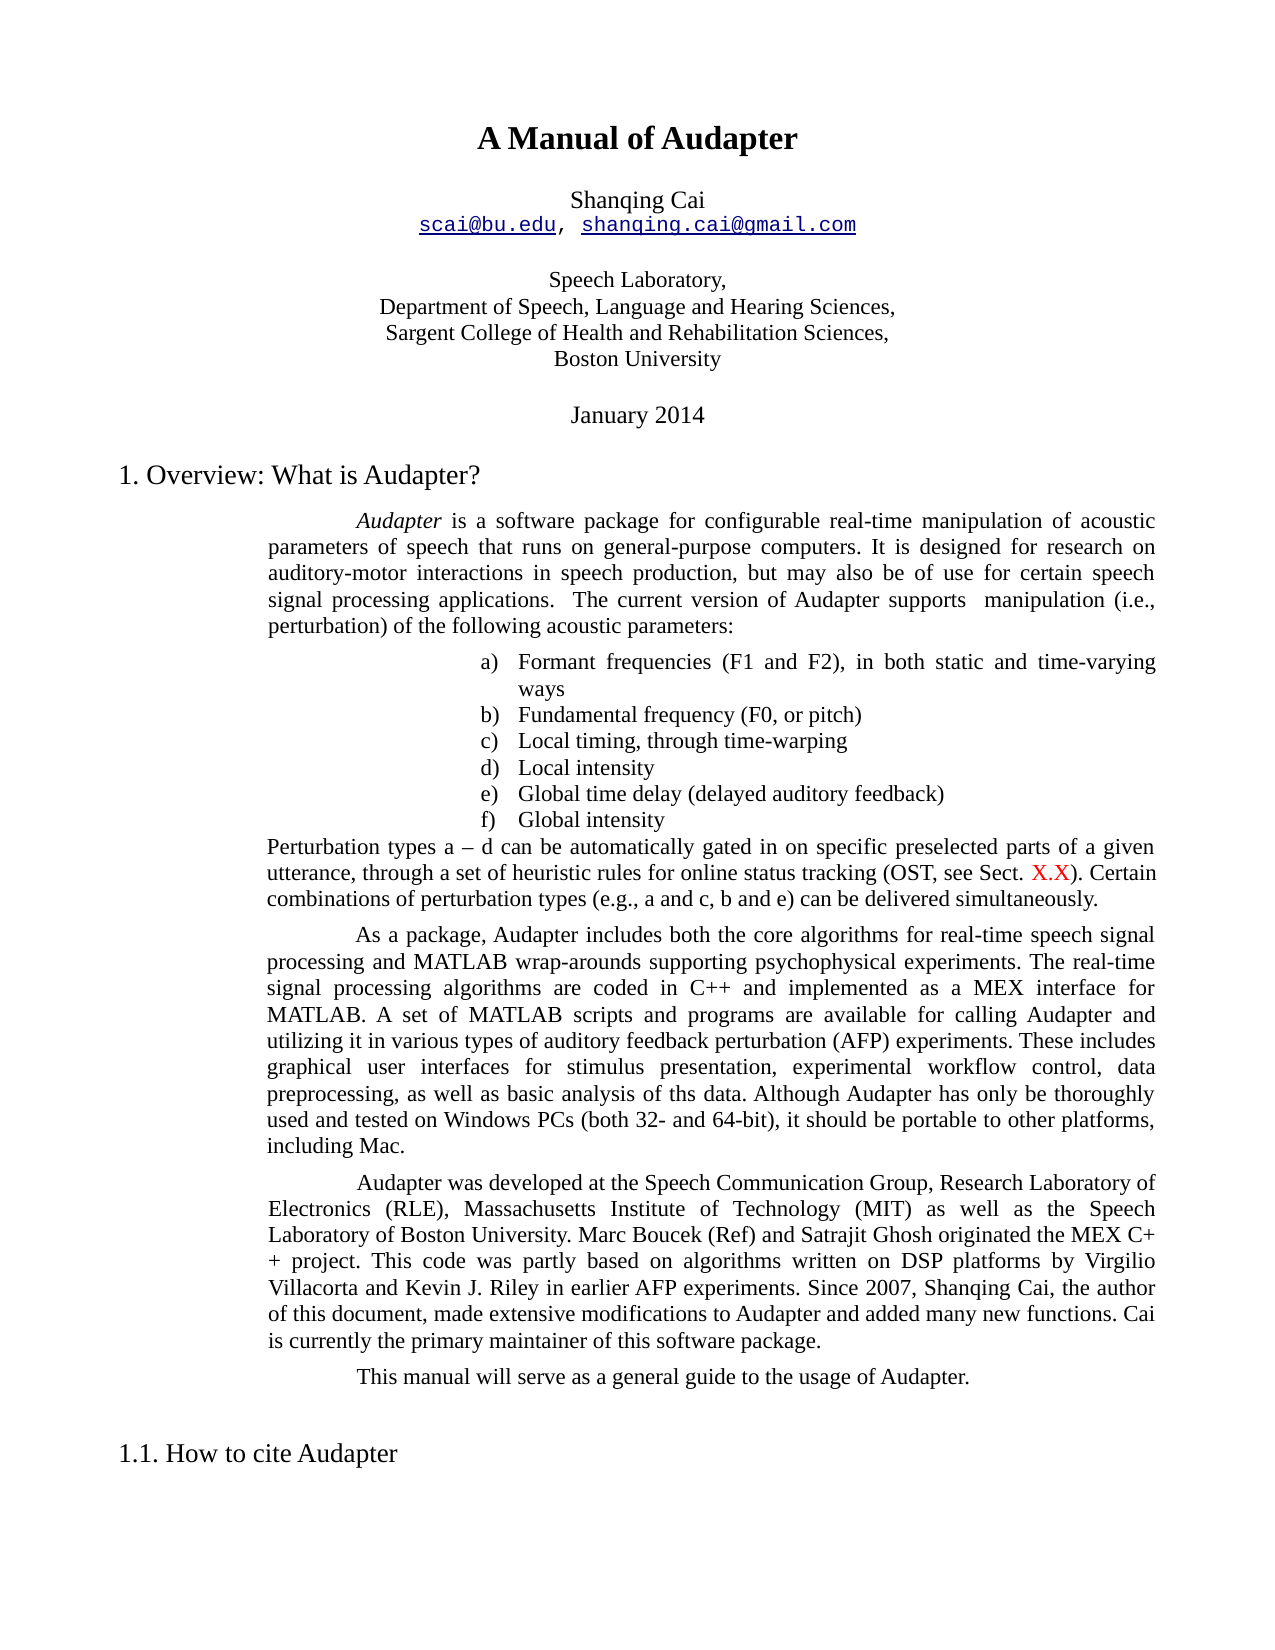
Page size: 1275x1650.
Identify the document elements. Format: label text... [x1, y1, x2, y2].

list Local intensity [480, 754, 1157, 780]
text A Manual of Audapter [118, 118, 1157, 156]
text Boston University [118, 345, 1157, 372]
subtitle 1.1. How to cite Audapter [118, 1437, 1157, 1469]
text Speech Laboratory, [118, 266, 1157, 293]
subtitle 1. Overview: What is Audapter? [118, 458, 1157, 490]
text Sargent College of Health and Rehabilitation Sciences, [118, 319, 1157, 345]
list Global time delay (delayed auditory feedback) [480, 780, 1157, 806]
list Local timing, through time-warping [480, 727, 1157, 754]
text This manual will serve as a general guide to the usage of Audapter. [268, 1363, 1157, 1389]
text Department of Speech, Language and Hearing Sciences, [118, 293, 1157, 319]
text Perturbation types a – d can be automatically gated in on specific preselected parts of a given utterance, through a set of heuristic rules for online status tracking (OST, see Sect. X.X). Certain combinations of perturbation types (e.g., a and c, b and e) can be delivered simultaneously. [267, 833, 1157, 912]
text Audapter is a software package for configurable real-time manipulation of acoustic parameters of speech that runs on general-purpose computers. It is designed for research on auditory-motor interactions in speech production, but may also be of use for certain speech signal processing applications. The current version of Audapter supports manipulation (i.e., perturbation) of the following acoustic parameters: [268, 507, 1157, 638]
list Formant frequencies (F1 and F2), in both static and time-varying ways [480, 648, 1157, 701]
list Fundamental frequency (F0, or pitch) [480, 701, 1157, 727]
text Shanqing Cai [118, 185, 1157, 214]
text As a package, Audapter includes both the core algorithms for real-time speech signal processing and MATLAB wrap-arounds supporting psychophysical experiments. The real-time signal processing algorithms are coded in C++ and implemented as a MEX interface for MATLAB. A set of MATLAB scripts and programs are available for calling Audapter and utilizing it in various types of auditory feedback perturbation (AFP) experiments. These includes graphical user interfaces for stimulus presentation, experimental workflow control, data preprocessing, as well as basic analysis of ths data. Although Audapter has only be thoroughly used and tested on Windows PCs (both 32- and 64-bit), it should be portable to other platforms, including Mac. [267, 922, 1157, 1159]
text January 2014 [118, 401, 1157, 429]
text scai@bu.edu, shanqing.cai@gmail.com [118, 214, 1157, 238]
list Global intensity [480, 806, 1157, 833]
text Audapter was developed at the Speech Communication Group, Research Laboratory of Electronics (RLE), Massachusetts Institute of Technology (MIT) as well as the Speech Laboratory of Boston University. Marc Boucek (Ref) and Satrajit Ghosh originated the MEX C++ project. This code was partly based on algorithms written on DSP platforms by Virgilio Villacorta and Kevin J. Riley in earlier AFP experiments. Since 2007, Shanqing Cai, the author of this document, made extensive modifications to Audapter and added many new functions. Cai is currently the primary maintainer of this software package. [268, 1168, 1157, 1353]
